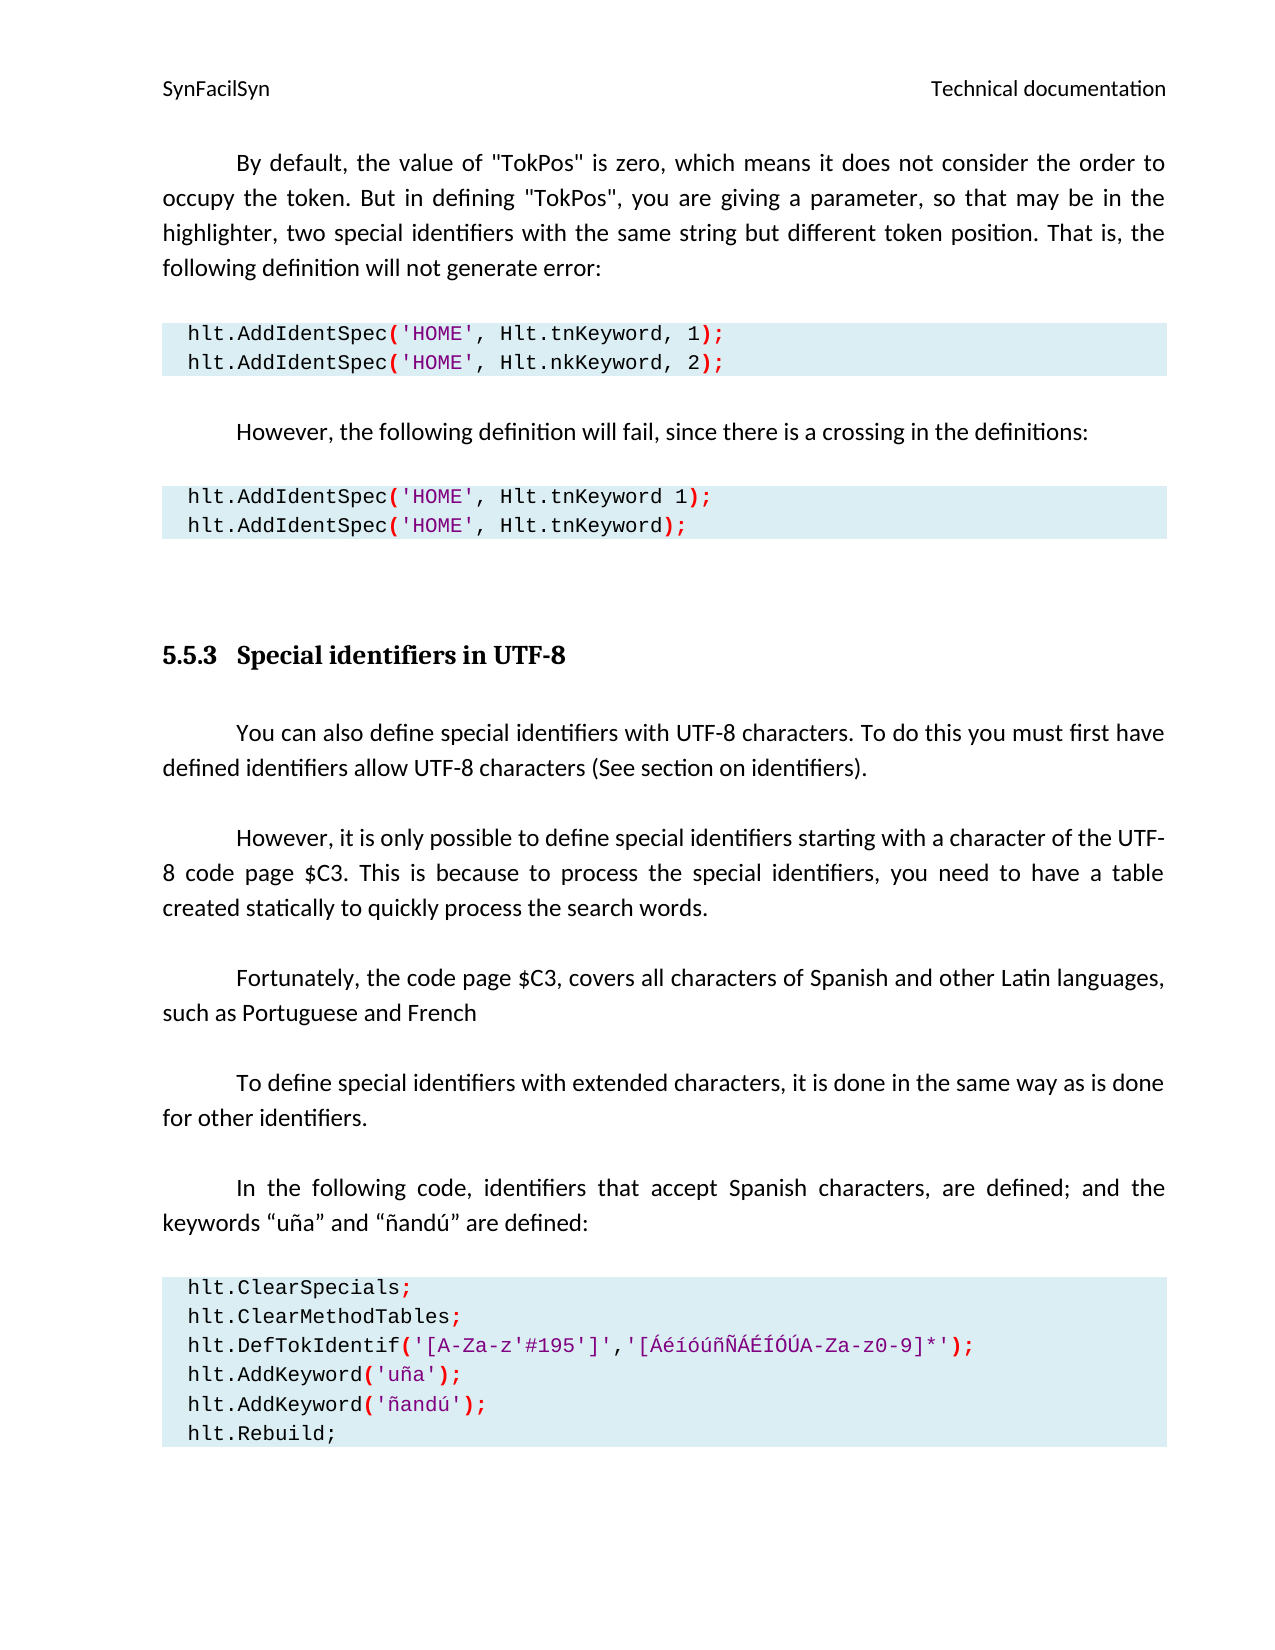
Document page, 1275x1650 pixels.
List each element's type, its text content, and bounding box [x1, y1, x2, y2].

text Fortunately, the code page $C3, covers all characters of Spanish and other Latin languages, such as Portuguese and French [162, 962, 1167, 1027]
text hlt.AddIdentSpec('HOME', Hlt.nkKeyword, 2); [162, 352, 1167, 376]
text hlt.AddIdentSpec('HOME', Hlt.tnKeyword 1); [162, 486, 1167, 510]
text hlt.AddKeyword('uña'); [162, 1364, 1167, 1388]
text However, it is only possible to define special identifiers starting with a character of the UTF-8 code page $C3. This is because to process the special identifiers, you need to have a table created statically to quickly process the search words. [162, 822, 1167, 922]
subtitle Special identifiers in UTF-8 [162, 640, 1167, 671]
text hlt.AddIdentSpec('HOME', Hlt.tnKeyword); [162, 515, 1167, 539]
text hlt.ClearSpecials; [162, 1277, 1167, 1300]
text hlt.Rebuild; [162, 1423, 1167, 1447]
text hlt.ClearMethodTables; [162, 1306, 1167, 1329]
text hlt.DefTokIdentif('[A-Za-z'#195']','[ÁéíóúñÑÁÉÍÓÚA-Za-z0-9]*'); [162, 1335, 1167, 1359]
text However, the following definition will fail, since there is a crossing in the definitions: [162, 416, 1167, 447]
text hlt.AddIdentSpec('HOME', Hlt.tnKeyword, 1); [162, 323, 1167, 346]
text To define special identifiers with extended characters, it is done in the same way as is done for other identifiers. [162, 1067, 1167, 1132]
text In the following code, identifiers that accept Spanish characters, are defined; and the keywords “uña” and “ñandú” are defined: [162, 1172, 1167, 1237]
text hlt.AddKeyword('ñandú'); [162, 1394, 1167, 1417]
text You can also define special identifiers with UTF-8 characters. To do this you must first have defined identifiers allow UTF-8 characters (See section on identifiers). [162, 717, 1167, 782]
text By default, the value of "TokPos" is zero, which means it does not consider the order to occupy the token. But in defining "TokPos", you are giving a parameter, so that may be in the highlighter, two special identifiers with the same string but different token position. That is, the following definition will not generate error: [162, 148, 1167, 283]
